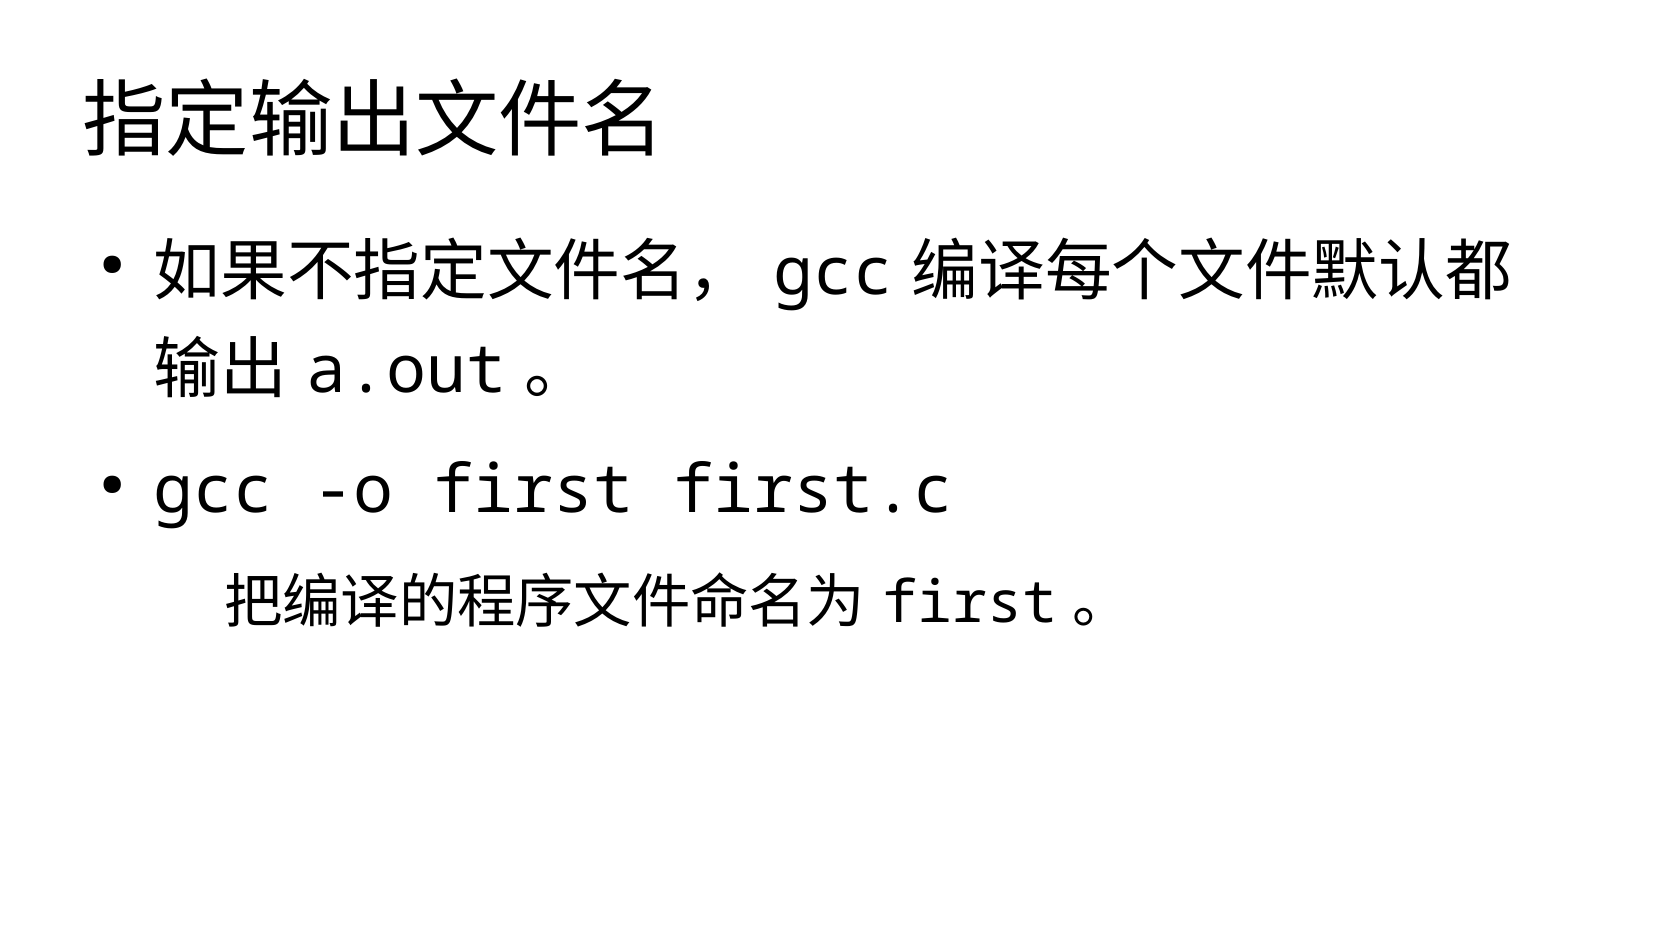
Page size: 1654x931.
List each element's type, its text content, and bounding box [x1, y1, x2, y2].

list 如果不指定文件名，gcc编译每个文件默认都输出a.out。 gcc -o first first.c 把编译的程序文件命名为first。 [82, 217, 1571, 768]
title 指定输出文件名 [82, 37, 1571, 189]
